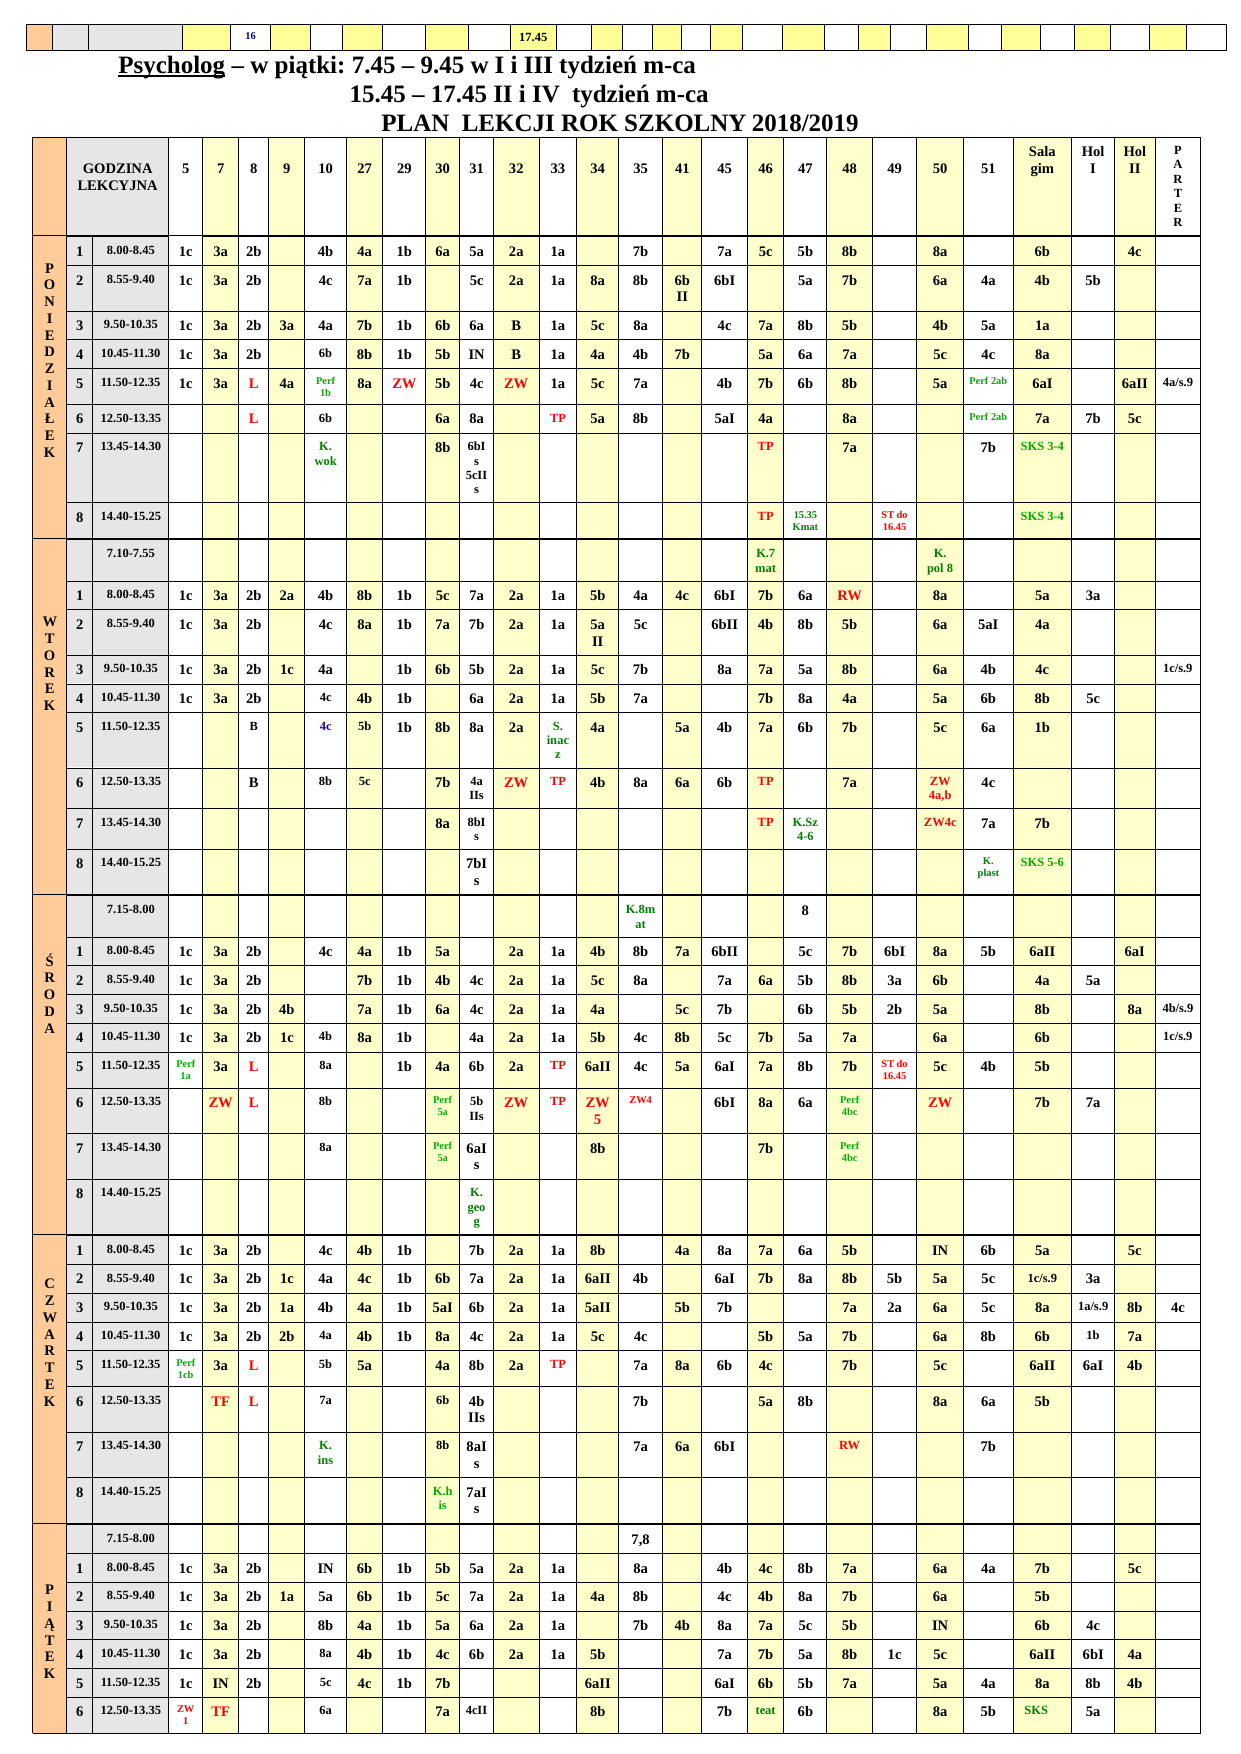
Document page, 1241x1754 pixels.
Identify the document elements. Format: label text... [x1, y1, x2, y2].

table_cell IN [305, 1554, 346, 1582]
table_cell [1115, 540, 1155, 581]
table_cell [1156, 1525, 1200, 1553]
table_cell [1156, 1698, 1200, 1733]
table_cell [269, 610, 304, 655]
table_cell [702, 1134, 747, 1179]
table_cell [577, 1387, 618, 1432]
table_cell 8b [619, 405, 662, 433]
table_cell 7a [426, 1698, 459, 1733]
table_cell 7b [1014, 809, 1071, 849]
table_cell [873, 1089, 916, 1133]
table_cell 1b [383, 582, 425, 609]
table_cell 6b [748, 1669, 783, 1697]
table_cell [540, 1525, 576, 1553]
table_cell 7a [426, 610, 459, 655]
table_header 45 [702, 138, 747, 235]
table_cell 1c [169, 610, 202, 655]
table_cell [1014, 1478, 1071, 1523]
table_cell 1a [540, 369, 576, 404]
table_cell [1115, 656, 1155, 683]
table_cell [577, 896, 618, 937]
table_cell 5c [1115, 1554, 1155, 1582]
table_cell 6a [917, 1294, 963, 1322]
table_cell [1072, 1478, 1114, 1523]
table_cell [663, 1323, 701, 1350]
table_cell 5a [917, 1669, 963, 1697]
table_cell 4a [577, 340, 618, 368]
table_cell [784, 1525, 826, 1553]
table_cell [873, 1478, 916, 1523]
table_cell L [239, 1089, 268, 1133]
table_cell 6b [702, 1351, 747, 1386]
table_cell [1072, 540, 1114, 581]
table_cell 7a [827, 1554, 872, 1582]
table_cell 5c [1115, 405, 1155, 433]
table_cell [239, 896, 268, 937]
table_cell 3a [203, 656, 238, 683]
table_cell 2a [494, 1265, 539, 1293]
table_cell [169, 1433, 202, 1477]
table_cell [577, 540, 618, 581]
table_cell [347, 1180, 382, 1234]
table_cell [1072, 340, 1114, 368]
table_cell [873, 369, 916, 404]
table_cell 5 [67, 1351, 92, 1386]
table_cell K.his [426, 1478, 459, 1523]
table_cell 1c [169, 1294, 202, 1322]
table_cell 1b [383, 1323, 425, 1350]
table_cell [964, 1024, 1013, 1052]
table_cell [784, 1294, 826, 1322]
table_cell 8b [784, 1053, 826, 1088]
table_cell [540, 434, 576, 502]
table_cell 7a [1014, 405, 1071, 433]
table_cell 7a [702, 1640, 747, 1668]
table_cell 1a [540, 1294, 576, 1322]
table_cell [964, 503, 1013, 538]
table_cell [1115, 1024, 1155, 1052]
table_cell 5 [67, 713, 92, 767]
table_cell 5a [663, 713, 701, 767]
table_cell [619, 809, 662, 849]
table_cell [169, 1387, 202, 1432]
table_cell [494, 1478, 539, 1523]
table_header 10 [305, 138, 346, 235]
table_cell 8b [619, 1583, 662, 1611]
table_cell 3a [269, 312, 304, 339]
table_cell [917, 503, 963, 538]
table_cell [169, 434, 202, 502]
table_cell [1156, 1351, 1200, 1386]
table_cell [383, 1698, 425, 1733]
table_cell [663, 434, 701, 502]
table_cell 6b [784, 995, 826, 1023]
table_cell 1a [540, 266, 576, 311]
table_cell [873, 1024, 916, 1052]
table_cell P O N I E D Z I A Ł E K [33, 236, 66, 538]
table_cell 8.55-9.40 [93, 266, 168, 311]
table_cell 8a [305, 1134, 346, 1179]
table_cell [383, 1525, 425, 1553]
table_cell 6b [305, 405, 346, 433]
table_cell W T O R E K [33, 539, 66, 894]
table_cell 5a [917, 685, 963, 712]
table_cell [1072, 610, 1114, 655]
table_cell 7a [663, 938, 701, 965]
table_cell 5c [305, 1669, 346, 1697]
table_cell [702, 1387, 747, 1432]
table_cell 5a [460, 237, 493, 265]
table_cell TP [540, 1053, 576, 1088]
table_cell 5a [577, 405, 618, 433]
table_cell 5c [748, 237, 783, 265]
table_header 29 [383, 138, 425, 235]
table_cell [619, 1640, 662, 1668]
table_cell 5a [1014, 1236, 1071, 1264]
table_cell [1115, 850, 1155, 894]
table_cell IN [917, 1236, 963, 1264]
table_cell 5a [460, 1554, 493, 1582]
table_cell [873, 1180, 916, 1234]
table_cell [917, 1180, 963, 1234]
table_cell [1156, 938, 1200, 965]
table_cell [827, 1180, 872, 1234]
table_cell 6bII [702, 938, 747, 965]
table_header Hol II [1115, 138, 1155, 235]
table_cell 3a [203, 610, 238, 655]
table_cell [1115, 769, 1155, 808]
table_cell 8b [1014, 995, 1071, 1023]
table_cell 2b [239, 966, 268, 994]
table_cell 8a [702, 1236, 747, 1264]
table_cell 3a [203, 1024, 238, 1052]
table_header 34 [577, 138, 618, 235]
table_cell [494, 1525, 539, 1553]
table_cell 5c [619, 610, 662, 655]
table_cell 3a [203, 938, 238, 965]
table_cell 1c [169, 995, 202, 1023]
table_cell 1a/s.9 [1072, 1294, 1114, 1322]
table_cell 6b [460, 1640, 493, 1668]
table_cell [577, 1525, 618, 1553]
table_cell 1c [169, 1236, 202, 1264]
table_cell 7a [748, 713, 783, 767]
table_cell 1c/s.9 [1014, 1265, 1071, 1293]
table_cell [1115, 1583, 1155, 1611]
table_cell 3a [203, 1612, 238, 1639]
table_cell 3 [67, 1612, 92, 1639]
table_cell 8b [619, 938, 662, 965]
table_cell 8a [347, 369, 382, 404]
table_cell 8a [1014, 340, 1071, 368]
table_cell 2a [494, 1583, 539, 1611]
table_header 35 [619, 138, 662, 235]
table_cell [964, 1180, 1013, 1234]
table_cell [269, 850, 304, 894]
table_cell 2b [239, 1640, 268, 1668]
table_cell 7aIs [460, 1478, 493, 1523]
table_cell [873, 237, 916, 265]
table_cell TP [748, 809, 783, 849]
table_cell 2a [494, 1323, 539, 1350]
table_cell 8a [460, 405, 493, 433]
table_cell 7b [827, 938, 872, 965]
table_cell [1115, 1387, 1155, 1432]
table_cell 9.50-10.35 [93, 1294, 168, 1322]
table_cell 2a [494, 1294, 539, 1322]
table_cell [1115, 266, 1155, 311]
table_cell 9.50-10.35 [93, 1612, 168, 1639]
table_cell 2a [494, 966, 539, 994]
table_cell [619, 1134, 662, 1179]
table_cell 1b [383, 1053, 425, 1088]
table_cell [383, 1134, 425, 1179]
table_cell [1072, 713, 1114, 767]
table_cell [964, 966, 1013, 994]
table_cell [663, 1134, 701, 1179]
table_cell 7b [827, 1351, 872, 1386]
table_cell 2b [239, 1323, 268, 1350]
table_cell 4 [67, 1640, 92, 1668]
table_cell ZW [917, 1089, 963, 1133]
table_cell [748, 266, 783, 311]
table_cell 8a [347, 1024, 382, 1052]
table_cell [1156, 809, 1200, 849]
table_cell 6aII [1014, 1640, 1071, 1668]
table_cell 5b [577, 1640, 618, 1668]
table_cell 3a [873, 966, 916, 994]
table_cell 6 [67, 405, 92, 433]
table_cell [169, 540, 202, 581]
table_cell [663, 1387, 701, 1432]
table_cell [383, 896, 425, 937]
table_cell [540, 1134, 576, 1179]
table_header P A R T E R [1156, 138, 1200, 235]
table_cell 4b [1115, 1669, 1155, 1697]
table_cell [702, 1323, 747, 1350]
table_cell 5a [784, 1323, 826, 1350]
table_cell 4c [748, 1554, 783, 1582]
table_cell [619, 540, 662, 581]
table_cell 5 [67, 1669, 92, 1697]
table_cell 6bI [702, 1089, 747, 1133]
table_cell 4a [1014, 966, 1071, 994]
table_cell [964, 237, 1013, 265]
table_cell [1115, 1180, 1155, 1234]
table_cell [827, 1478, 872, 1523]
table_cell 1a [540, 1323, 576, 1350]
table_cell 4a [964, 1669, 1013, 1697]
table_cell 6 [67, 1698, 92, 1733]
table_cell [494, 434, 539, 502]
table_cell [783, 25, 824, 50]
table_cell [577, 1180, 618, 1234]
table_cell [711, 25, 742, 50]
table_cell 4a [1115, 1640, 1155, 1668]
table_cell [663, 503, 701, 538]
table_cell 8b [964, 1323, 1013, 1350]
table_cell 7.15-8.00 [93, 1525, 168, 1553]
table_cell 5b [964, 938, 1013, 965]
table_cell 4b [1115, 1351, 1155, 1386]
table_header GODZINA LEKCYJNA [67, 138, 168, 235]
table_cell [663, 966, 701, 994]
table_cell TF [203, 1387, 238, 1432]
table_cell 4b [347, 1323, 382, 1350]
table_cell [873, 405, 916, 433]
table_cell 5a [784, 1024, 826, 1052]
table_cell 8a [917, 1698, 963, 1733]
table_cell [203, 1478, 238, 1523]
table_cell 7b [619, 1612, 662, 1639]
table_cell 6a [784, 1236, 826, 1264]
table_cell [347, 809, 382, 849]
table_cell [239, 809, 268, 849]
table_cell B [239, 769, 268, 808]
table_cell 7b [748, 582, 783, 609]
table_cell 6a [748, 966, 783, 994]
table_header 8 [239, 138, 268, 235]
table_cell [1014, 1525, 1071, 1553]
table_cell [619, 995, 662, 1023]
table_cell [663, 1478, 701, 1523]
table_cell [873, 1698, 916, 1733]
table_cell [1115, 1134, 1155, 1179]
table_cell [269, 1089, 304, 1133]
table_cell [305, 1525, 346, 1553]
table_cell [269, 1669, 304, 1697]
table_cell 8b [347, 582, 382, 609]
table_cell [269, 713, 304, 767]
table_cell 5 [67, 369, 92, 404]
table_cell [203, 434, 238, 502]
table_cell 7b [748, 1024, 783, 1052]
table_cell [1072, 1180, 1114, 1234]
table_cell [1156, 1640, 1200, 1668]
table_cell 14.40-15.25 [93, 503, 168, 538]
table_cell 6b [784, 369, 826, 404]
table_cell 5c [460, 266, 493, 311]
table_cell 7b [748, 369, 783, 404]
table_cell [577, 1351, 618, 1386]
table_cell [426, 503, 459, 538]
table_cell [1072, 1134, 1114, 1179]
table_cell 1c [169, 938, 202, 965]
table_cell [1014, 1180, 1071, 1234]
table_cell 2b [239, 1236, 268, 1264]
table_cell 5b IIs [460, 1089, 493, 1133]
table_cell 4a [347, 1612, 382, 1639]
table_cell [203, 809, 238, 849]
table_cell 3a [203, 237, 238, 265]
table_cell [269, 1387, 304, 1432]
table_cell [383, 540, 425, 581]
table_cell 5c [702, 1024, 747, 1052]
table_cell [203, 1433, 238, 1477]
table_cell 3a [203, 685, 238, 712]
table_cell [873, 1351, 916, 1386]
table_cell [663, 237, 701, 265]
table_cell ZW4c [917, 809, 963, 849]
table_cell 1a [540, 340, 576, 368]
table_cell 1b [383, 1294, 425, 1322]
table_cell 2b [239, 237, 268, 265]
table_cell 5a [305, 1583, 346, 1611]
table_cell [1041, 25, 1074, 50]
table_cell [1072, 1024, 1114, 1052]
table_cell [169, 850, 202, 894]
table_cell [702, 434, 747, 502]
table_cell [1156, 1265, 1200, 1293]
table_cell [1072, 809, 1114, 849]
table_cell [663, 369, 701, 404]
table_cell [1115, 1265, 1155, 1293]
table_cell K.8mat [619, 896, 662, 937]
table_cell 6b [964, 685, 1013, 712]
table_cell [1115, 685, 1155, 712]
table_cell Perf 2ab [964, 405, 1013, 433]
table_cell [269, 685, 304, 712]
table_cell [269, 966, 304, 994]
table_cell 4c [663, 582, 701, 609]
table_cell 4c [305, 938, 346, 965]
table_cell [748, 1294, 783, 1322]
table_cell [271, 25, 310, 50]
table_cell [383, 809, 425, 849]
table_cell 6aI [1072, 1351, 1114, 1386]
table_cell [1115, 1612, 1155, 1639]
table_cell ZW 4a,b [917, 769, 963, 808]
table_cell 4a [426, 1053, 459, 1088]
table_cell 7b [347, 312, 382, 339]
table_cell 8b [577, 1134, 618, 1179]
table_cell IN [460, 340, 493, 368]
table_cell [1072, 769, 1114, 808]
table_cell 3 [67, 995, 92, 1023]
table_cell Perf 5a [426, 1089, 459, 1133]
table_cell [1072, 237, 1114, 265]
table_cell 1c [169, 1554, 202, 1582]
table_cell [1156, 1180, 1200, 1234]
table_cell 1c [269, 1024, 304, 1052]
table_cell 1b [1014, 713, 1071, 767]
table_cell [169, 405, 202, 433]
table_cell [663, 1640, 701, 1668]
table_cell 5c [577, 312, 618, 339]
table_cell [269, 340, 304, 368]
table_cell [383, 1089, 425, 1133]
table_cell 8a [702, 656, 747, 683]
table_cell 13.45-14.30 [93, 1433, 168, 1477]
table_cell [619, 1294, 662, 1322]
table_cell [305, 809, 346, 849]
table_cell 8b [460, 1351, 493, 1386]
table_cell 7.15-8.00 [93, 896, 168, 937]
table_cell [702, 540, 747, 581]
table_cell 5c [426, 1583, 459, 1611]
table_cell ST do 16.45 [873, 1053, 916, 1088]
table_cell B [494, 340, 539, 368]
table_cell [1072, 896, 1114, 937]
table_cell 7 [67, 434, 92, 502]
table_cell [917, 896, 963, 937]
table_cell 6b [917, 966, 963, 994]
table_cell 5b [426, 1554, 459, 1582]
table_cell [623, 25, 652, 50]
table_cell 4b/s.9 [1156, 995, 1200, 1023]
table_cell TP [540, 405, 576, 433]
table_cell [964, 1525, 1013, 1553]
table_cell [1156, 966, 1200, 994]
table_cell 4c [748, 1351, 783, 1386]
table_cell 5c [577, 966, 618, 994]
table_cell 6aI [1014, 369, 1071, 404]
table_cell 13.45-14.30 [93, 1134, 168, 1179]
table_cell [663, 405, 701, 433]
table_cell [67, 1525, 92, 1553]
table_cell 6a [426, 995, 459, 1023]
table_cell [1156, 1236, 1200, 1264]
table_cell [873, 266, 916, 311]
table_cell K.7 mat [748, 540, 783, 581]
table_cell 4a [577, 995, 618, 1023]
table_cell 6b [1014, 1024, 1071, 1052]
table_cell [1014, 1134, 1071, 1179]
table_cell 6a [917, 610, 963, 655]
table_cell 1 [67, 237, 92, 265]
table_cell [619, 1180, 662, 1234]
table_cell [383, 1387, 425, 1432]
table_cell [426, 1024, 459, 1052]
table_cell 1c/s.9 [1156, 1024, 1200, 1052]
table_cell 1a [269, 1294, 304, 1322]
table_cell [873, 1433, 916, 1477]
table_cell 5a [917, 369, 963, 404]
table_cell teat [748, 1698, 783, 1733]
table_cell [460, 540, 493, 581]
table_cell 7a [827, 1294, 872, 1322]
table_cell 6a [460, 685, 493, 712]
table_cell [873, 809, 916, 849]
table_cell 1c [169, 1583, 202, 1611]
table_cell S. inacz [540, 713, 576, 767]
table_cell [305, 995, 346, 1023]
table_cell 6a [663, 1433, 701, 1477]
table_cell 7a [827, 434, 872, 502]
table_cell [1156, 434, 1200, 502]
table_cell 6a [917, 1554, 963, 1582]
table_cell [784, 850, 826, 894]
table_cell [540, 1180, 576, 1234]
table_cell [460, 503, 493, 538]
table_cell [1156, 1323, 1200, 1350]
table_cell 6aI [702, 1669, 747, 1697]
table_cell [1111, 25, 1149, 50]
table_header Sala gim [1014, 138, 1071, 235]
table_cell [917, 850, 963, 894]
table_cell 4c [460, 1323, 493, 1350]
table_cell 5b [663, 1294, 701, 1322]
table_cell [347, 1698, 382, 1733]
table_cell 1c [169, 1265, 202, 1293]
table_cell [540, 850, 576, 894]
table_cell 8a [619, 966, 662, 994]
table_cell 7b [827, 266, 872, 311]
table_cell [239, 1698, 268, 1733]
table_cell [1156, 1053, 1200, 1088]
table_cell 7b [1014, 1554, 1071, 1582]
table_cell 5a [784, 656, 826, 683]
table_cell 5b [827, 312, 872, 339]
table_cell 1a [540, 312, 576, 339]
table_cell K. wok [305, 434, 346, 502]
table_cell [1115, 1433, 1155, 1477]
table_cell [426, 1236, 459, 1264]
table_cell 7a [827, 769, 872, 808]
table_cell 6b [1014, 1612, 1071, 1639]
table_cell [1156, 713, 1200, 767]
table_cell 6 [67, 769, 92, 808]
table_cell [347, 503, 382, 538]
table_cell [347, 1053, 382, 1088]
table_cell 13.45-14.30 [93, 434, 168, 502]
table_cell TP [540, 769, 576, 808]
table_cell 8a [784, 1583, 826, 1611]
table_cell [827, 809, 872, 849]
table_cell [1072, 850, 1114, 894]
table_cell [426, 540, 459, 581]
table_cell 4b [347, 1236, 382, 1264]
table_cell 8 [67, 1478, 92, 1523]
table_cell [169, 503, 202, 538]
table_cell [663, 1180, 701, 1234]
table_cell 5b [827, 1612, 872, 1639]
table_cell 2a [494, 1236, 539, 1264]
table_cell 2a [494, 938, 539, 965]
table_cell 8b [784, 312, 826, 339]
table_cell 6b [784, 1698, 826, 1733]
table_cell 6b [460, 1053, 493, 1088]
table_cell 5b [784, 966, 826, 994]
table_cell [347, 1134, 382, 1179]
table_cell [663, 1583, 701, 1611]
table_cell 10.45-11.30 [93, 1024, 168, 1052]
table_cell 1c [169, 266, 202, 311]
table_cell [873, 340, 916, 368]
table_cell 4b [305, 1294, 346, 1322]
table_cell [269, 1053, 304, 1088]
table_cell 1b [383, 1236, 425, 1264]
table_cell [1156, 769, 1200, 808]
table_cell 5c [784, 938, 826, 965]
table_cell 7b [827, 713, 872, 767]
table_cell 8a [663, 1351, 701, 1386]
table_cell [827, 503, 872, 538]
table_cell 4c [702, 312, 747, 339]
table_cell 5b [1014, 1583, 1071, 1611]
table_cell [426, 685, 459, 712]
table_cell [269, 405, 304, 433]
table_cell 7a [619, 369, 662, 404]
table_cell 6aI [702, 1265, 747, 1293]
table_cell 5b [460, 656, 493, 683]
table_cell 12.50-13.35 [93, 769, 168, 808]
table_cell 1b [383, 685, 425, 712]
table_cell 8 [67, 850, 92, 894]
table_cell [619, 850, 662, 894]
table_cell 4c [426, 1640, 459, 1668]
table_cell [540, 1387, 576, 1432]
table_cell 10.45-11.30 [93, 685, 168, 712]
table_cell 1c [169, 1323, 202, 1350]
table_cell 6bI [873, 938, 916, 965]
table_cell TP [540, 1089, 576, 1133]
table_cell [383, 434, 425, 502]
table_cell 6a [663, 769, 701, 808]
table_cell 5aI [426, 1294, 459, 1322]
table_cell 7b [663, 340, 701, 368]
table_cell [1072, 1583, 1114, 1611]
table_cell [964, 1640, 1013, 1668]
table_cell 8.00-8.45 [93, 1236, 168, 1264]
table_cell [827, 540, 872, 581]
table_cell [269, 809, 304, 849]
table_cell [426, 896, 459, 937]
table_cell 6a [917, 1583, 963, 1611]
table_cell 6b [426, 1265, 459, 1293]
table_cell 1a [540, 966, 576, 994]
table_cell [653, 25, 681, 50]
table_cell 6bI [1072, 1640, 1114, 1668]
table_cell SKS 3-4 [1014, 434, 1071, 502]
table_cell 5a [1072, 1698, 1114, 1733]
table_cell [748, 1478, 783, 1523]
table_cell [1156, 685, 1200, 712]
table_cell [494, 1698, 539, 1733]
table_cell ZW1 [169, 1698, 202, 1733]
table_cell [873, 685, 916, 712]
table_cell [702, 503, 747, 538]
table_cell [426, 1525, 459, 1553]
table_cell [305, 896, 346, 937]
table_cell 4c [460, 369, 493, 404]
table_cell 5a [426, 938, 459, 965]
table_cell 6 [67, 1089, 92, 1133]
table_cell 1c [873, 1640, 916, 1668]
table_cell [873, 1134, 916, 1179]
table_cell [682, 25, 710, 50]
text 15.45 – 17.45 II i IV tydzień m-ca [118, 79, 1122, 108]
table_cell [67, 540, 92, 581]
table_cell [1156, 1387, 1200, 1432]
table_cell 1a [269, 1583, 304, 1611]
table_header 31 [460, 138, 493, 235]
table_cell 5b [827, 995, 872, 1023]
table_cell 9.50-10.35 [93, 656, 168, 683]
table_cell [663, 1265, 701, 1293]
table_cell [873, 434, 916, 502]
table_cell [1156, 1478, 1200, 1523]
table_cell [540, 809, 576, 849]
table_cell 1a [540, 1236, 576, 1264]
table_cell 8a [917, 938, 963, 965]
table_cell 6bI [702, 266, 747, 311]
table_cell [169, 769, 202, 808]
table_cell B [239, 713, 268, 767]
table_cell [619, 503, 662, 538]
table_cell 5c [917, 1640, 963, 1668]
table_cell 15.35 Kmat [784, 503, 826, 538]
table_cell [702, 896, 747, 937]
table_cell 12.50-13.35 [93, 1698, 168, 1733]
table_cell [1156, 896, 1200, 937]
table_cell [873, 850, 916, 894]
table_cell [239, 1433, 268, 1477]
table_cell 7 [67, 1433, 92, 1477]
table_cell 5a II [577, 610, 618, 655]
table_cell 6b [305, 340, 346, 368]
table_cell [619, 1669, 662, 1697]
table_cell 1a [540, 685, 576, 712]
table_cell 1a [540, 610, 576, 655]
table_cell 9.50-10.35 [93, 312, 168, 339]
table_cell [827, 1387, 872, 1432]
table_cell [748, 1180, 783, 1234]
table_cell [663, 1669, 701, 1697]
table_cell [183, 25, 230, 50]
table_cell [305, 1180, 346, 1234]
table_cell [873, 1387, 916, 1432]
table_cell [347, 896, 382, 937]
table_cell SKS [1014, 1698, 1071, 1733]
table_cell [1115, 503, 1155, 538]
table_cell 3a [203, 1351, 238, 1386]
table_cell [239, 1478, 268, 1523]
table_cell [383, 1351, 425, 1386]
table_cell 2a [494, 1024, 539, 1052]
table_cell [964, 1478, 1013, 1523]
table_cell 6b [1014, 237, 1071, 265]
table_cell 7a [347, 995, 382, 1023]
table_cell 4b [663, 1612, 701, 1639]
table_cell 1b [383, 1554, 425, 1582]
table_cell 7b [619, 656, 662, 683]
table_cell 6a [917, 1024, 963, 1052]
table_cell 2b [239, 685, 268, 712]
table_cell 7b [748, 685, 783, 712]
table_cell [748, 896, 783, 937]
table_cell 4c [305, 610, 346, 655]
table_cell [917, 1525, 963, 1553]
table_cell [494, 540, 539, 581]
table_cell 4b [347, 1640, 382, 1668]
table_cell [383, 405, 425, 433]
table_cell 4a [305, 1265, 346, 1293]
table_cell 7b [426, 769, 459, 808]
table_cell [917, 434, 963, 502]
table_header 9 [269, 138, 304, 235]
table_cell [827, 896, 872, 937]
table_cell ZW4 [619, 1089, 662, 1133]
table_cell TP [748, 434, 783, 502]
table_cell K. pol 8 [917, 540, 963, 581]
table_cell [964, 1089, 1013, 1133]
table_cell [1072, 1525, 1114, 1553]
table_cell 1a [540, 1583, 576, 1611]
table_cell 8 [67, 1180, 92, 1234]
table_cell [494, 1180, 539, 1234]
table_cell [1187, 25, 1226, 50]
table_cell 1c [269, 656, 304, 683]
table_cell 1a [540, 1265, 576, 1293]
table_cell 8b [1072, 1669, 1114, 1697]
table_cell [873, 896, 916, 937]
table_cell 2b [269, 1323, 304, 1350]
table_cell 6aI [1115, 938, 1155, 965]
table_cell [347, 1433, 382, 1477]
table_cell [784, 769, 826, 808]
table_cell [577, 1612, 618, 1639]
table_cell 8a [917, 1387, 963, 1432]
table_cell [873, 1612, 916, 1639]
table_cell 1c/s.9 [1156, 656, 1200, 683]
table_cell 7b [702, 995, 747, 1023]
table_cell 1c [169, 966, 202, 994]
table_cell 6a [917, 1323, 963, 1350]
table_cell [494, 1669, 539, 1697]
table_cell [1115, 312, 1155, 339]
table_cell [1072, 938, 1114, 965]
table_cell L [239, 1053, 268, 1088]
table_cell 13.45-14.30 [93, 809, 168, 849]
table_cell [169, 1134, 202, 1179]
table_cell 8a [426, 1323, 459, 1350]
table_cell 4b [748, 1583, 783, 1611]
table_cell 2b [239, 1554, 268, 1582]
table_cell 5b [827, 610, 872, 655]
table_cell Ś R O D A [33, 895, 66, 1234]
table_cell 2 [67, 1583, 92, 1611]
table_cell 6 [67, 1387, 92, 1432]
table_cell 8a [917, 237, 963, 265]
table_cell [169, 1089, 202, 1133]
table_cell 5c [964, 1294, 1013, 1322]
table_cell Perf 5a [426, 1134, 459, 1179]
table_cell 8b [784, 1387, 826, 1432]
table_cell 4a [964, 266, 1013, 311]
table_cell 4c [305, 266, 346, 311]
table_cell 7.10-7.55 [93, 540, 168, 581]
table_cell [540, 540, 576, 581]
table_cell 4b [426, 966, 459, 994]
table_cell [305, 966, 346, 994]
table_cell [663, 610, 701, 655]
table_cell TP [748, 769, 783, 808]
table_cell [494, 1387, 539, 1432]
table_cell 5a [663, 1053, 701, 1088]
table_cell [1014, 769, 1071, 808]
table_cell 3a [203, 1554, 238, 1582]
table_cell 8 [784, 896, 826, 937]
table_cell 8a [1014, 1294, 1071, 1322]
table_cell [619, 1478, 662, 1523]
table_cell 1c [169, 1640, 202, 1668]
table_cell [203, 1180, 238, 1234]
table_cell 5c [917, 1053, 963, 1088]
table_cell [873, 1583, 916, 1611]
table_cell 4c [305, 685, 346, 712]
table_cell 7b [748, 1265, 783, 1293]
table_cell 3a [1072, 1265, 1114, 1293]
table_cell 6a [426, 237, 459, 265]
table_cell [239, 434, 268, 502]
table_cell 1a [540, 1612, 576, 1639]
table_cell [347, 850, 382, 894]
table_cell [577, 850, 618, 894]
table_cell [1150, 25, 1186, 50]
table_cell 8 [67, 503, 92, 538]
table_cell 6a [917, 656, 963, 683]
table_cell [1072, 1387, 1114, 1432]
table_cell IN [917, 1612, 963, 1639]
table_cell 1b [383, 713, 425, 767]
table_cell 8aIs [460, 1433, 493, 1477]
table_cell [460, 938, 493, 965]
table_cell 4a [964, 1554, 1013, 1582]
table_cell 8b [577, 1236, 618, 1264]
table_cell [269, 503, 304, 538]
table_cell 1 [67, 1236, 92, 1264]
table_cell [27, 25, 52, 50]
table_cell 5c [784, 1612, 826, 1639]
table_cell 5b [426, 340, 459, 368]
table_cell [540, 1698, 576, 1733]
table_cell L [239, 369, 268, 404]
table_cell [347, 656, 382, 683]
table_cell [784, 1134, 826, 1179]
table_cell [702, 1180, 747, 1234]
table_cell 8b [426, 434, 459, 502]
table_cell [784, 540, 826, 581]
table_cell [383, 769, 425, 808]
table_header 32 [494, 138, 539, 235]
table_cell [305, 1478, 346, 1523]
table_cell [460, 1525, 493, 1553]
table_cell 1a [540, 1554, 576, 1582]
table_cell 4b [619, 340, 662, 368]
table_cell 3 [67, 312, 92, 339]
table_cell 2b [239, 266, 268, 311]
table_cell 6a [784, 340, 826, 368]
table_cell [873, 312, 916, 339]
table_cell [1072, 1236, 1114, 1264]
table_cell 1a [540, 1024, 576, 1052]
table_cell 8.55-9.40 [93, 1583, 168, 1611]
table_cell 6aII [1014, 938, 1071, 965]
table_cell 5c [1115, 1236, 1155, 1264]
table_cell [784, 1478, 826, 1523]
table_cell 4a [347, 237, 382, 265]
table_cell [239, 540, 268, 581]
table_cell 7b [619, 1387, 662, 1432]
table_cell 6a [964, 1387, 1013, 1432]
table_cell [592, 25, 622, 50]
table_cell 8a [305, 1053, 346, 1088]
table_cell [663, 685, 701, 712]
table_cell Perf 1b [305, 369, 346, 404]
table_cell 4a [748, 405, 783, 433]
table_cell [619, 713, 662, 767]
table_cell [825, 25, 858, 50]
table_cell 4c [619, 1323, 662, 1350]
table_cell [1156, 1554, 1200, 1582]
table_cell [383, 1478, 425, 1523]
table_cell [203, 405, 238, 433]
table_cell 6aII [577, 1053, 618, 1088]
table_cell 1c [169, 1612, 202, 1639]
table_cell [1156, 237, 1200, 265]
table_cell 1b [383, 266, 425, 311]
table_cell [827, 1698, 872, 1733]
table_cell [702, 809, 747, 849]
table_cell 1b [383, 938, 425, 965]
table_cell 8bIs [460, 809, 493, 849]
table_cell 6b [702, 769, 747, 808]
table_cell B [494, 312, 539, 339]
table_cell 4b [1014, 266, 1071, 311]
table_cell 2b [239, 938, 268, 965]
table_cell 4b [305, 582, 346, 609]
table_cell [347, 1089, 382, 1133]
table_cell [1072, 1433, 1114, 1477]
table_cell [702, 685, 747, 712]
table_cell [494, 1134, 539, 1179]
table_cell K. geog [460, 1180, 493, 1234]
table_cell 2 [67, 266, 92, 311]
table_cell K.Sz 4-6 [784, 809, 826, 849]
table_cell [1156, 850, 1200, 894]
table_cell 6aII [1115, 369, 1155, 404]
table_cell 5c [577, 656, 618, 683]
table_cell [964, 896, 1013, 937]
table_cell 3a [203, 369, 238, 404]
table_cell 4a [426, 1351, 459, 1386]
table_cell 1b [383, 1669, 425, 1697]
table_cell IN [203, 1669, 238, 1697]
table_cell [347, 540, 382, 581]
table_cell [873, 610, 916, 655]
table_cell [1115, 713, 1155, 767]
table_cell [1156, 1583, 1200, 1611]
table_cell 12.50-13.35 [93, 405, 168, 433]
table_cell [663, 896, 701, 937]
table_cell 2b [239, 1265, 268, 1293]
table_cell [784, 405, 826, 433]
table_cell 5a [748, 1387, 783, 1432]
table_cell [1115, 610, 1155, 655]
table_cell SKS 5-6 [1014, 850, 1071, 894]
table_cell [784, 1433, 826, 1477]
table_cell 11.50-12.35 [93, 369, 168, 404]
table_cell [239, 850, 268, 894]
table_cell 8.00-8.45 [93, 582, 168, 609]
table_cell 8b [1014, 685, 1071, 712]
table_cell [873, 1554, 916, 1582]
table_cell 1b [383, 1640, 425, 1668]
table_cell 1 [67, 582, 92, 609]
table_cell 3a [203, 1323, 238, 1350]
table_cell [1156, 1669, 1200, 1697]
table_header 30 [426, 138, 459, 235]
table_cell 11.50-12.35 [93, 1351, 168, 1386]
table_cell 7a [827, 1669, 872, 1697]
table_cell [169, 809, 202, 849]
table_cell TF [203, 1698, 238, 1733]
table_cell 2b [873, 995, 916, 1023]
table_cell 2a [873, 1294, 916, 1322]
table_cell 6b II [663, 266, 701, 311]
table_cell 3a [203, 966, 238, 994]
table_cell [269, 1698, 304, 1733]
table_cell 1c [169, 656, 202, 683]
table_cell 5b [873, 1265, 916, 1293]
table_cell 4a [577, 1583, 618, 1611]
table_cell 6aII [577, 1265, 618, 1293]
table_cell 12.50-13.35 [93, 1387, 168, 1432]
table_cell 2b [239, 1583, 268, 1611]
table_cell 7a [748, 312, 783, 339]
table_cell [269, 540, 304, 581]
table_cell 8a [917, 582, 963, 609]
table_cell L [239, 1387, 268, 1432]
table_cell [347, 1387, 382, 1432]
table_cell 8a [1014, 1669, 1071, 1697]
table_cell 16 [231, 25, 270, 50]
table_cell 3a [203, 1583, 238, 1611]
table_cell 10.45-11.30 [93, 1640, 168, 1668]
table_header Hol I [1072, 138, 1114, 235]
table_header 50 [917, 138, 963, 235]
table_cell [702, 850, 747, 894]
table_cell 2a [494, 610, 539, 655]
table_cell 1b [383, 1024, 425, 1052]
table_cell 5a [347, 1351, 382, 1386]
table_cell [469, 25, 510, 50]
table_cell 1b [383, 340, 425, 368]
table_cell 2a [494, 1554, 539, 1582]
table_cell [619, 434, 662, 502]
table_cell [663, 1554, 701, 1582]
table_cell Perf 2ab [964, 369, 1013, 404]
table_cell ZW [494, 1089, 539, 1133]
table_cell 5c [917, 340, 963, 368]
table_cell [383, 25, 425, 50]
table_cell 4a [577, 713, 618, 767]
table_cell 1a [540, 582, 576, 609]
table_cell 6b [784, 713, 826, 767]
table_cell 5b [305, 1351, 346, 1386]
table_cell 1 [67, 938, 92, 965]
table_cell [494, 809, 539, 849]
table_cell 8b [827, 656, 872, 683]
table_cell [383, 850, 425, 894]
table_cell 1b [383, 610, 425, 655]
table_cell 7bIs [460, 850, 493, 894]
table_cell 3a [203, 266, 238, 311]
table_cell 1c [269, 1265, 304, 1293]
table_cell 3a [203, 995, 238, 1023]
table_cell [748, 1433, 783, 1477]
table_cell 7b [460, 610, 493, 655]
table_cell 7a [1072, 1089, 1114, 1133]
table_cell [663, 312, 701, 339]
table_cell [269, 1640, 304, 1668]
table_cell 1 [67, 1554, 92, 1582]
table_cell 7a [827, 1024, 872, 1052]
table_cell 9.50-10.35 [93, 995, 168, 1023]
table_cell 1c [169, 236, 202, 265]
table_cell 6a [426, 405, 459, 433]
table_header 48 [827, 138, 872, 235]
table_cell 4c [347, 1669, 382, 1697]
table_cell 2a [494, 713, 539, 767]
table_cell 4c [1156, 1294, 1200, 1322]
table_cell 7b [748, 1134, 783, 1179]
table_cell [784, 434, 826, 502]
table_cell 5aI [702, 405, 747, 433]
table_cell 8a [347, 610, 382, 655]
table_cell 4c [305, 713, 346, 767]
table_cell [1115, 896, 1155, 937]
table_cell 2b [239, 340, 268, 368]
table_cell [964, 995, 1013, 1023]
table_cell 7b [460, 1236, 493, 1264]
table_cell 4a [305, 312, 346, 339]
table_cell 5aI [964, 610, 1013, 655]
table_cell 8b [827, 237, 872, 265]
table_cell [1072, 503, 1114, 538]
table_cell 8b [619, 266, 662, 311]
table_cell [203, 713, 238, 767]
table_cell 6b [426, 656, 459, 683]
table_cell 7a [964, 809, 1013, 849]
table_cell 14.40-15.25 [93, 1180, 168, 1234]
table_cell [169, 1525, 202, 1553]
table_cell 6b [347, 1583, 382, 1611]
table_cell 4 [67, 1024, 92, 1052]
table_cell 5b [748, 1323, 783, 1350]
table_cell [1014, 896, 1071, 937]
text PLAN LEKCJI ROK SZKOLNY 2018/2019 [118, 108, 1122, 137]
table_cell Perf 1cb [169, 1351, 202, 1386]
table_cell 8a [577, 266, 618, 311]
table_cell 7b [702, 1698, 747, 1733]
table_cell RW [827, 1433, 872, 1477]
table_cell [269, 1180, 304, 1234]
table_cell 4b [305, 1024, 346, 1052]
table_cell 2a [494, 1053, 539, 1088]
table_header 49 [873, 138, 916, 235]
table_cell 7b [827, 1053, 872, 1088]
table_cell [873, 582, 916, 609]
table_cell [748, 850, 783, 894]
table_cell 1b [383, 656, 425, 683]
table_cell 1b [383, 1265, 425, 1293]
table_cell L [239, 405, 268, 433]
table_cell 5b [577, 1024, 618, 1052]
table_cell [964, 1134, 1013, 1179]
table_cell 2b [239, 995, 268, 1023]
table_cell [743, 25, 782, 50]
table_cell 8a [619, 1554, 662, 1582]
table_cell [269, 266, 304, 311]
table_cell 6b [426, 1387, 459, 1432]
table_cell [269, 1236, 304, 1264]
table_cell 7a [748, 1612, 783, 1639]
table_cell 4b [964, 656, 1013, 683]
table_cell 3a [203, 1265, 238, 1293]
table_cell 1c [169, 1669, 202, 1697]
table_cell 8b [305, 769, 346, 808]
table_cell 1c [169, 340, 202, 368]
table_cell [702, 340, 747, 368]
table_cell [663, 1089, 701, 1133]
table_cell 4c [964, 769, 1013, 808]
table_cell [383, 1433, 425, 1477]
table_cell [1115, 582, 1155, 609]
table_cell 5aII [577, 1294, 618, 1322]
table_cell 4a IIs [460, 769, 493, 808]
table_cell [969, 25, 1001, 50]
table_cell C Z W A R T E K [33, 1235, 66, 1523]
table_cell [873, 1669, 916, 1697]
table_cell 5a [1072, 966, 1114, 994]
table_cell 8b [347, 340, 382, 368]
table_cell [1156, 1134, 1200, 1179]
table_cell 2a [269, 582, 304, 609]
table_cell [1014, 1433, 1071, 1477]
table_cell 2a [494, 685, 539, 712]
table_cell 5c [577, 369, 618, 404]
table_cell 7a [748, 1236, 783, 1264]
table_cell [927, 25, 968, 50]
table_cell [748, 1525, 783, 1553]
table_cell [917, 1134, 963, 1179]
table_cell 2b [239, 1669, 268, 1697]
table_cell 6a [460, 1612, 493, 1639]
table_cell [663, 1525, 701, 1553]
table_cell 6bIs 5cIIs [460, 434, 493, 502]
table_cell [1115, 434, 1155, 502]
table_cell 4cII [460, 1698, 493, 1733]
table_cell 1a [540, 938, 576, 965]
table_cell 5b [577, 685, 618, 712]
table_cell 7b [1014, 1089, 1071, 1133]
table_cell K. ins [305, 1433, 346, 1477]
table_cell [1002, 25, 1040, 50]
table_cell 6b [426, 312, 459, 339]
table_cell [269, 896, 304, 937]
table_cell [827, 850, 872, 894]
table_cell [203, 769, 238, 808]
table_cell [873, 1323, 916, 1350]
table_cell 4a [827, 685, 872, 712]
table_cell 1a [540, 995, 576, 1023]
table_cell 2b [239, 312, 268, 339]
table_cell 4 [67, 340, 92, 368]
table_cell [269, 938, 304, 965]
table_cell 7a [619, 1433, 662, 1477]
table_cell 6a [784, 1089, 826, 1133]
table_cell [169, 713, 202, 767]
table_cell [347, 1525, 382, 1553]
table_header 46 [748, 138, 783, 235]
table_cell [203, 896, 238, 937]
table_cell [557, 25, 591, 50]
table_cell 1c [169, 369, 202, 404]
table_cell 2a [494, 582, 539, 609]
table_cell 8b [305, 1612, 346, 1639]
table_cell 8b [577, 1698, 618, 1733]
table_cell 6b [347, 1554, 382, 1582]
table_cell 4c [619, 1024, 662, 1052]
table_cell [1115, 1053, 1155, 1088]
table_cell 4b [702, 713, 747, 767]
table_cell [917, 1433, 963, 1477]
table_cell 4c [305, 1236, 346, 1264]
table_cell [1156, 1433, 1200, 1477]
table_cell 4a [305, 1323, 346, 1350]
table_cell [1156, 1612, 1200, 1639]
table_header 47 [784, 138, 826, 235]
table_cell [1072, 312, 1114, 339]
table_cell 7a [305, 1387, 346, 1432]
table_cell 4b [577, 938, 618, 965]
table_cell [1156, 1089, 1200, 1133]
table_cell 3a [203, 312, 238, 339]
table_cell 3a [203, 340, 238, 368]
table_cell 2 [67, 610, 92, 655]
table_cell 1b [383, 966, 425, 994]
table_cell 8b [1115, 1294, 1155, 1322]
table_cell [964, 1612, 1013, 1639]
table_cell [619, 1698, 662, 1733]
table_cell [269, 1351, 304, 1386]
table_cell 7,8 [619, 1525, 662, 1553]
table_cell [1115, 966, 1155, 994]
table_cell [1156, 312, 1200, 339]
table_cell [347, 405, 382, 433]
table_cell 5a [784, 1640, 826, 1668]
table_cell [239, 1180, 268, 1234]
table_cell 5c [917, 1351, 963, 1386]
table_cell 8a [702, 1612, 747, 1639]
table_cell 10.45-11.30 [93, 340, 168, 368]
table_cell [1115, 809, 1155, 849]
table_cell 2b [239, 582, 268, 609]
table_cell [873, 713, 916, 767]
table_cell 7a [748, 656, 783, 683]
table_cell 6a [917, 266, 963, 311]
table_cell 4a/s.9 [1156, 369, 1200, 404]
table_cell 6bI [702, 582, 747, 609]
table_cell [347, 1478, 382, 1523]
table_cell 5a [784, 266, 826, 311]
table_header [33, 138, 66, 235]
table_cell K. plast [964, 850, 1013, 894]
table_cell [827, 1525, 872, 1553]
table_cell 6b [964, 1236, 1013, 1264]
table_cell [1075, 25, 1110, 50]
table_cell 8.00-8.45 [93, 938, 168, 965]
table_cell 1b [1072, 1323, 1114, 1350]
table_cell 4b [917, 312, 963, 339]
table_cell [1156, 405, 1200, 433]
table_cell 4a [460, 1024, 493, 1052]
table_cell 4c [1115, 237, 1155, 265]
table_cell [859, 25, 890, 50]
table_cell 8b [784, 1554, 826, 1582]
table_cell [964, 1351, 1013, 1386]
table_cell [494, 1433, 539, 1477]
table_cell 2a [494, 1612, 539, 1639]
table_cell [1072, 1053, 1114, 1088]
table_cell [1072, 1554, 1114, 1582]
table_cell 7b [619, 237, 662, 265]
table_cell ZW [203, 1089, 238, 1133]
table_cell [1115, 1478, 1155, 1523]
table_cell 8b [663, 1024, 701, 1052]
table_cell [619, 1236, 662, 1264]
table_cell 5a [1014, 582, 1071, 609]
table_cell [577, 503, 618, 538]
table_cell [917, 1478, 963, 1523]
table_cell [891, 25, 926, 50]
table_cell 4b [619, 1265, 662, 1293]
table_cell [383, 1180, 425, 1234]
table_cell 6bII [702, 610, 747, 655]
table_cell 8b [426, 713, 459, 767]
table_cell [269, 434, 304, 502]
table_cell 8.00-8.45 [93, 237, 168, 265]
table_cell [1156, 340, 1200, 368]
table_cell 1c [169, 582, 202, 609]
table_cell [784, 1180, 826, 1234]
table_cell 7a [460, 582, 493, 609]
table_cell 3a [203, 1236, 238, 1264]
table_cell 8b [827, 1640, 872, 1668]
table_cell [269, 1612, 304, 1639]
table_cell 5a [748, 340, 783, 368]
table_cell [873, 1236, 916, 1264]
table_cell 2b [239, 1294, 268, 1322]
table_cell 5b [827, 1236, 872, 1264]
table_cell 1c [169, 1024, 202, 1052]
table_cell 8a [784, 685, 826, 712]
table_cell 8.00-8.45 [93, 1554, 168, 1582]
text Psycholog – w piątki: 7.45 – 9.45 w I i III tydzień m-ca [118, 51, 1122, 79]
table_cell 4c [460, 966, 493, 994]
table_cell 8b [426, 1433, 459, 1477]
table_cell [577, 1478, 618, 1523]
table_cell 5c [663, 995, 701, 1023]
table_cell 5b [1072, 266, 1114, 311]
table_cell 4a [305, 656, 346, 683]
table_cell L [239, 1351, 268, 1386]
table_cell [702, 1525, 747, 1553]
table_cell 6bI [702, 1433, 747, 1477]
table_cell 5c [577, 1323, 618, 1350]
table_cell [663, 809, 701, 849]
table_cell RW [827, 582, 872, 609]
table_cell 7 [67, 1134, 92, 1179]
table_cell [964, 540, 1013, 581]
table_cell 2b [239, 1024, 268, 1052]
table_cell [917, 405, 963, 433]
table_cell 8a [619, 312, 662, 339]
table_cell [269, 1478, 304, 1523]
table_cell 4a [619, 582, 662, 609]
table_cell [239, 1134, 268, 1179]
table_cell ZW [494, 769, 539, 808]
table_cell 6aIs [460, 1134, 493, 1179]
table_cell 5b [784, 237, 826, 265]
table_cell 7a [748, 1053, 783, 1088]
table_cell SKS 3-4 [1014, 503, 1071, 538]
table_cell [1072, 434, 1114, 502]
table_cell 5b [1014, 1053, 1071, 1088]
table_cell 2a [494, 995, 539, 1023]
table_cell [426, 1180, 459, 1234]
table_cell 2 [67, 1265, 92, 1293]
table_cell 1b [383, 312, 425, 339]
table_cell Perf 4bc [827, 1134, 872, 1179]
table_cell 17.45 [511, 25, 556, 50]
table_cell 5c [917, 713, 963, 767]
table_cell [347, 434, 382, 502]
table_cell [1115, 1089, 1155, 1133]
table_cell 1b [383, 237, 425, 265]
table_cell [343, 25, 382, 50]
table_cell TP [540, 1351, 576, 1386]
table_cell 5c [1072, 685, 1114, 712]
table_cell 2a [494, 237, 539, 265]
table_cell [663, 656, 701, 683]
table_cell [203, 503, 238, 538]
table_cell 8a [748, 1089, 783, 1133]
table_cell 2a [494, 656, 539, 683]
table_cell [1115, 340, 1155, 368]
table_cell 1b [383, 995, 425, 1023]
table_cell [964, 1583, 1013, 1611]
table_cell [873, 656, 916, 683]
table_cell [1156, 266, 1200, 311]
table_cell 1c [169, 312, 202, 339]
table_cell [873, 1525, 916, 1553]
table_cell 8b [305, 1089, 346, 1133]
table_cell 8b [784, 610, 826, 655]
table_cell [460, 896, 493, 937]
table_cell [577, 1433, 618, 1477]
table_cell [426, 25, 468, 50]
table_cell 6a [460, 312, 493, 339]
table_cell 1a [540, 656, 576, 683]
table_cell [89, 25, 182, 50]
table_cell [239, 1525, 268, 1553]
table_header 51 [964, 138, 1013, 235]
table_cell 8a [784, 1265, 826, 1293]
table_cell [494, 896, 539, 937]
table_cell 5c [964, 1265, 1013, 1293]
table_cell [269, 1525, 304, 1553]
table_cell 7b [827, 1583, 872, 1611]
table_cell [494, 850, 539, 894]
table_cell 1a [540, 237, 576, 265]
table_cell [1156, 503, 1200, 538]
table_cell [1072, 995, 1114, 1023]
table_cell [67, 896, 92, 937]
table_cell 8a [1115, 995, 1155, 1023]
table_cell 5a [917, 1265, 963, 1293]
table_cell 1a [540, 1640, 576, 1668]
table_cell 8b [827, 966, 872, 994]
table_cell [540, 1478, 576, 1523]
table_cell [663, 1698, 701, 1733]
table_cell [169, 1180, 202, 1234]
table_cell [748, 938, 783, 965]
table_cell 7b [426, 1669, 459, 1697]
table_cell [1014, 540, 1071, 581]
table_cell [269, 769, 304, 808]
table_cell [460, 1669, 493, 1697]
table_cell 4a [347, 1294, 382, 1322]
table_cell 4b [269, 995, 304, 1023]
table_cell 5b [347, 713, 382, 767]
table_cell 7a [347, 266, 382, 311]
table_cell 14.40-15.25 [93, 850, 168, 894]
table_header 41 [663, 138, 701, 235]
table_cell 5c [347, 769, 382, 808]
table_cell [1072, 656, 1114, 683]
table_cell [540, 503, 576, 538]
table_cell P I Ą T E K [33, 1524, 66, 1733]
table_cell 4b [702, 1554, 747, 1582]
table_cell 4a [269, 369, 304, 404]
table_cell ST do 16.45 [873, 503, 916, 538]
table_cell [540, 896, 576, 937]
table_cell 8a [619, 769, 662, 808]
table_cell TP [748, 503, 783, 538]
table_cell [494, 503, 539, 538]
table_cell 2a [494, 1351, 539, 1386]
table_cell ZW [383, 369, 425, 404]
table_cell [305, 503, 346, 538]
table_header 33 [540, 138, 576, 235]
table_cell 4 [67, 1323, 92, 1350]
table_cell 8a [305, 1640, 346, 1668]
table_cell 11.50-12.35 [93, 1053, 168, 1088]
table_cell 4a [1014, 610, 1071, 655]
table_cell 5b [426, 369, 459, 404]
table_cell 8b [827, 369, 872, 404]
table_cell 4b [748, 610, 783, 655]
table_cell 5b [1014, 1387, 1071, 1432]
table_cell 8.55-9.40 [93, 966, 168, 994]
table_cell Perf 4bc [827, 1089, 872, 1133]
table_cell 6a [305, 1698, 346, 1733]
table_cell 3a [203, 1294, 238, 1322]
table_cell 5 [67, 1053, 92, 1088]
table_cell [1156, 582, 1200, 609]
table_cell 6aII [1014, 1351, 1071, 1386]
table_cell 6b [1014, 1323, 1071, 1350]
table_cell [203, 850, 238, 894]
table_cell [426, 266, 459, 311]
table_cell [305, 850, 346, 894]
table_cell [203, 1134, 238, 1179]
table_cell [784, 1351, 826, 1386]
table_header 7 [203, 138, 238, 235]
table_cell 11.50-12.35 [93, 713, 168, 767]
table_cell 6aI [702, 1053, 747, 1088]
table_cell 5b [577, 582, 618, 609]
table_cell 7b [748, 1640, 783, 1668]
table_cell 12.50-13.35 [93, 1089, 168, 1133]
table_cell [311, 25, 342, 50]
table_cell 5b [784, 1669, 826, 1697]
table_cell 7b [827, 1323, 872, 1350]
table_cell [269, 1554, 304, 1582]
table_cell 4c [964, 340, 1013, 368]
table_cell [169, 1478, 202, 1523]
table_cell 8a [827, 405, 872, 433]
table_cell 5a [426, 1612, 459, 1639]
table_cell 7a [619, 685, 662, 712]
table_cell 10.45-11.30 [93, 1323, 168, 1350]
table_cell 4b [305, 237, 346, 265]
table_cell [494, 405, 539, 433]
table_cell [169, 896, 202, 937]
table_cell 7a [827, 340, 872, 368]
table_cell [540, 1669, 576, 1697]
table_cell [873, 769, 916, 808]
table_cell 5a [917, 995, 963, 1023]
table_cell [540, 1433, 576, 1477]
table_cell 3a [1072, 582, 1114, 609]
table_cell 4c [1014, 656, 1071, 683]
table_cell [203, 1525, 238, 1553]
table_cell 4 [67, 685, 92, 712]
table_cell [964, 582, 1013, 609]
table_cell 2b [239, 610, 268, 655]
table_cell 6b [460, 1294, 493, 1322]
table_cell [269, 237, 304, 265]
table_cell [1156, 610, 1200, 655]
table_cell 1b [383, 1583, 425, 1611]
table_cell 2b [239, 1612, 268, 1639]
table_cell [203, 540, 238, 581]
table_cell 3 [67, 656, 92, 683]
table_cell [1156, 540, 1200, 581]
table_cell [53, 25, 88, 50]
table_cell 11.50-12.35 [93, 1669, 168, 1697]
table_cell 8.55-9.40 [93, 610, 168, 655]
table_cell 8a [426, 809, 459, 849]
table_cell 7b [1072, 405, 1114, 433]
table_cell 7a [702, 237, 747, 265]
table_cell [577, 237, 618, 265]
table_cell [748, 995, 783, 1023]
table_cell 4b [964, 1053, 1013, 1088]
table_cell 4c [460, 995, 493, 1023]
table_cell 5c [426, 582, 459, 609]
table_cell [663, 540, 701, 581]
table_cell 3a [203, 1053, 238, 1088]
table_cell 7 [67, 809, 92, 849]
table_cell 14.40-15.25 [93, 1478, 168, 1523]
table_cell 4b [347, 685, 382, 712]
table_cell [577, 434, 618, 502]
table_header 5 [169, 138, 202, 235]
table_cell 3 [67, 1294, 92, 1322]
table_cell [873, 540, 916, 581]
table_cell 1b [383, 1612, 425, 1639]
table_cell [269, 1134, 304, 1179]
table_cell [1115, 1525, 1155, 1553]
table_cell 1c [169, 685, 202, 712]
table_cell 7a [460, 1583, 493, 1611]
table_cell [702, 1478, 747, 1523]
table_cell 5a [964, 312, 1013, 339]
table_cell 7a [1115, 1323, 1155, 1350]
table_cell [305, 540, 346, 581]
table_cell 7b [964, 1433, 1013, 1477]
table_cell 4c [702, 1583, 747, 1611]
table_cell 4c [1072, 1612, 1114, 1639]
table_cell [577, 1554, 618, 1582]
table_cell 4b IIs [460, 1387, 493, 1432]
table_cell [663, 850, 701, 894]
table_cell 7a [619, 1351, 662, 1386]
table_cell 7a [702, 966, 747, 994]
table_cell 4a [347, 938, 382, 965]
table_cell [426, 850, 459, 894]
table_cell 2 [67, 966, 92, 994]
table_cell 6a [784, 582, 826, 609]
table_cell 6a [964, 713, 1013, 767]
table_cell 2b [239, 656, 268, 683]
table_cell 4c [619, 1053, 662, 1088]
table_cell 8.55-9.40 [93, 1265, 168, 1293]
table_cell [239, 503, 268, 538]
table_cell 6aII [577, 1669, 618, 1697]
table_cell [1115, 1698, 1155, 1733]
table_cell [577, 809, 618, 849]
table_cell 5b [964, 1698, 1013, 1733]
table_cell [383, 503, 425, 538]
table_cell [269, 1433, 304, 1477]
table_cell 7b [347, 966, 382, 994]
table_cell ZW [494, 369, 539, 404]
table_cell 3a [203, 582, 238, 609]
table_cell 4c [347, 1265, 382, 1293]
table_cell Perf 1a [169, 1053, 202, 1088]
table_cell 4b [577, 769, 618, 808]
table_cell 4a [663, 1236, 701, 1264]
table_cell 8b [827, 1265, 872, 1293]
table_cell 2a [494, 1640, 539, 1668]
table_cell 8a [460, 713, 493, 767]
table_cell [1072, 369, 1114, 404]
table_cell 7b [964, 434, 1013, 502]
table_cell 7b [702, 1294, 747, 1322]
table_cell 3a [203, 1640, 238, 1668]
table_header 27 [347, 138, 382, 235]
table_cell 2a [494, 266, 539, 311]
table_cell ZW5 [577, 1089, 618, 1133]
table_cell 4b [702, 369, 747, 404]
table_cell 7a [460, 1265, 493, 1293]
table_cell 1a [1014, 312, 1071, 339]
